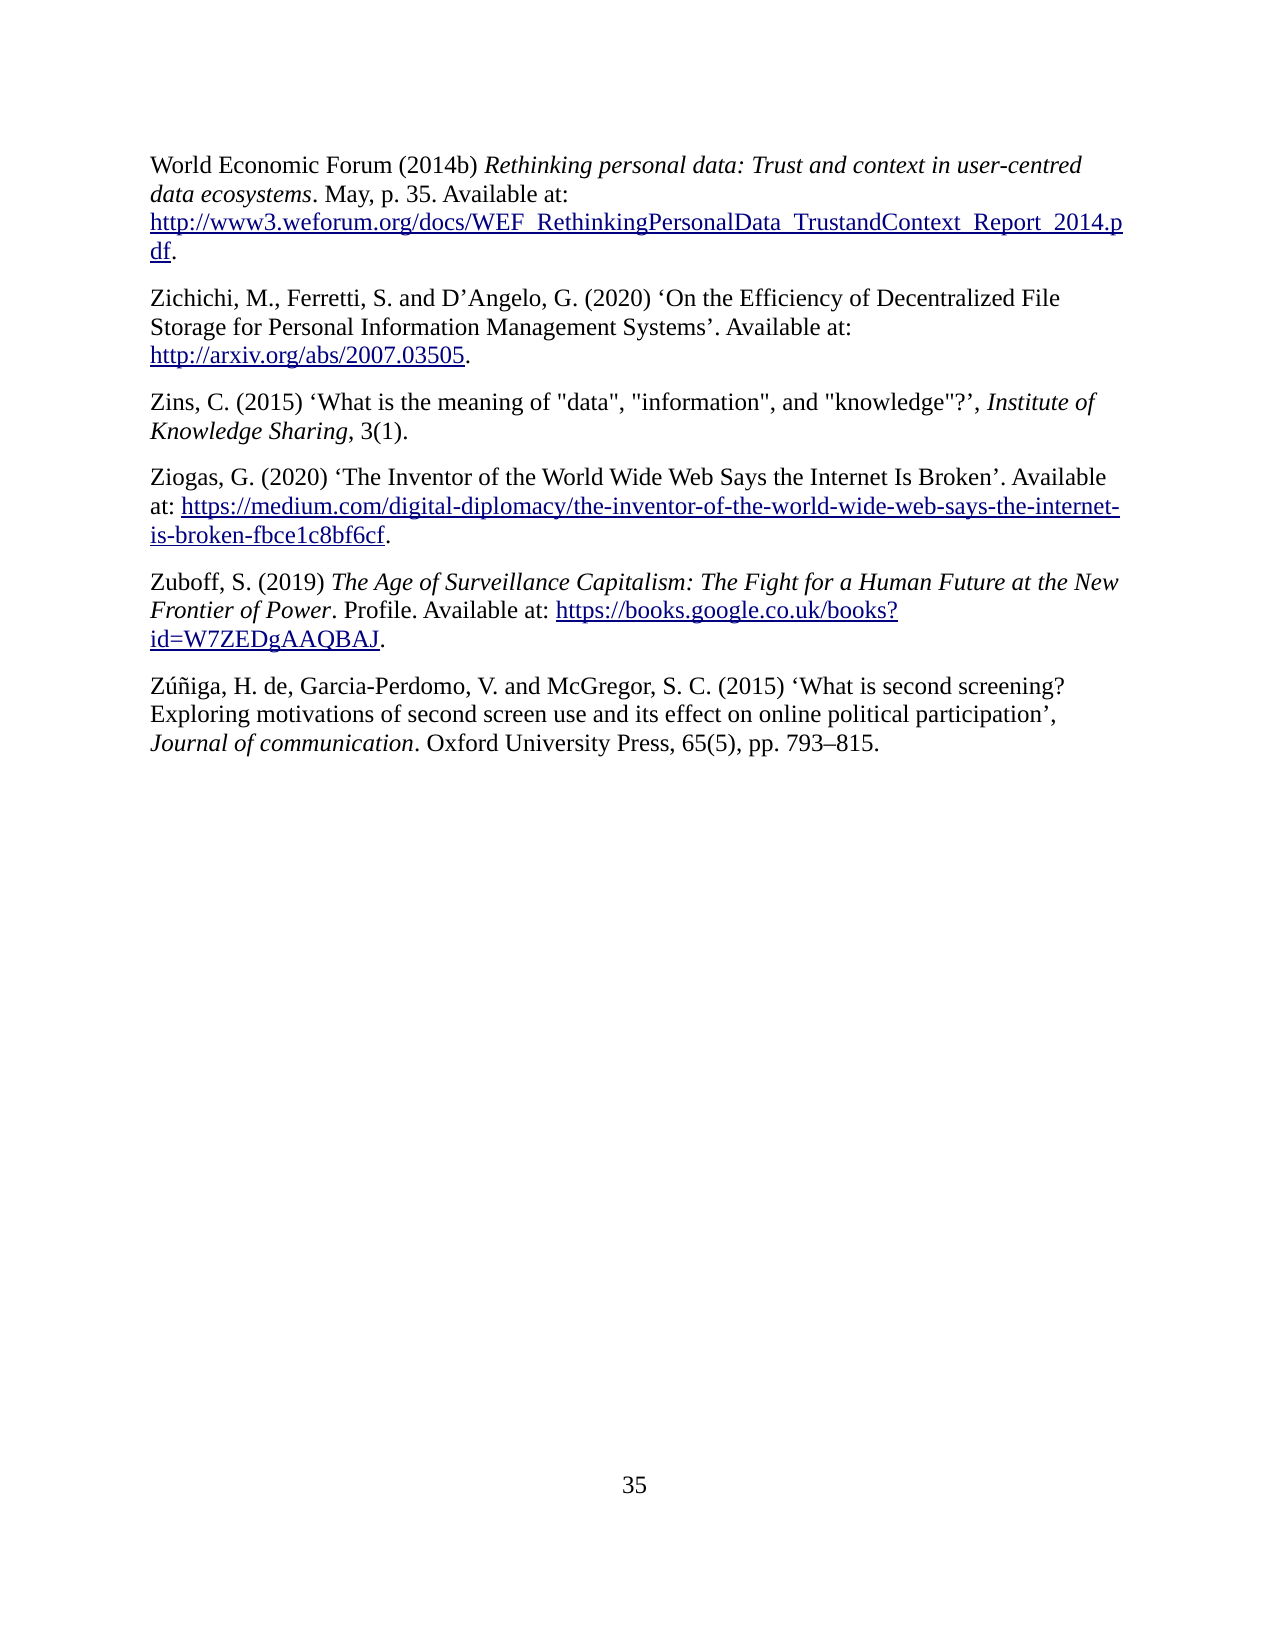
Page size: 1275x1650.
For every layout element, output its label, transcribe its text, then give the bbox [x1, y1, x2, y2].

text Zins, C. (2015) ‘What is the meaning of "data", "information", and "knowledge"?’, Institute of Knowledge Sharing, 3(1). [150, 387, 1125, 444]
text Zúñiga, H. de, Garcia-Perdomo, V. and McGregor, S. C. (2015) ‘What is second screening? Exploring motivations of second screen use and its effect on online political participation’, Journal of communication. Oxford University Press, 65(5), pp. 793–815. [150, 671, 1125, 757]
text Ziogas, G. (2020) ‘The Inventor of the World Wide Web Says the Internet Is Broken’. Available at: https://medium.com/digital-diplomacy/the-inventor-of-the-world-wide-web-says-the-internet-is-broken-fbce1c8bf6cf. [150, 462, 1125, 549]
text World Economic Forum (2014b) Rethinking personal data: Trust and context in user-centred data ecosystems. May, p. 35. Available at: http://www3.weforum.org/docs/WEF_RethinkingPersonalData_TrustandContext_Report_2014.pdf. [150, 150, 1125, 265]
text Zichichi, M., Ferretti, S. and D’Angelo, G. (2020) ‘On the Efficiency of Decentralized File Storage for Personal Information Management Systems’. Available at: http://arxiv.org/abs/2007.03505. [150, 283, 1125, 369]
text Zuboff, S. (2019) The Age of Surveillance Capitalism: The Fight for a Human Future at the New Frontier of Power. Profile. Available at: https://books.google.co.uk/books?id=W7ZEDgAAQBAJ. [150, 567, 1125, 653]
